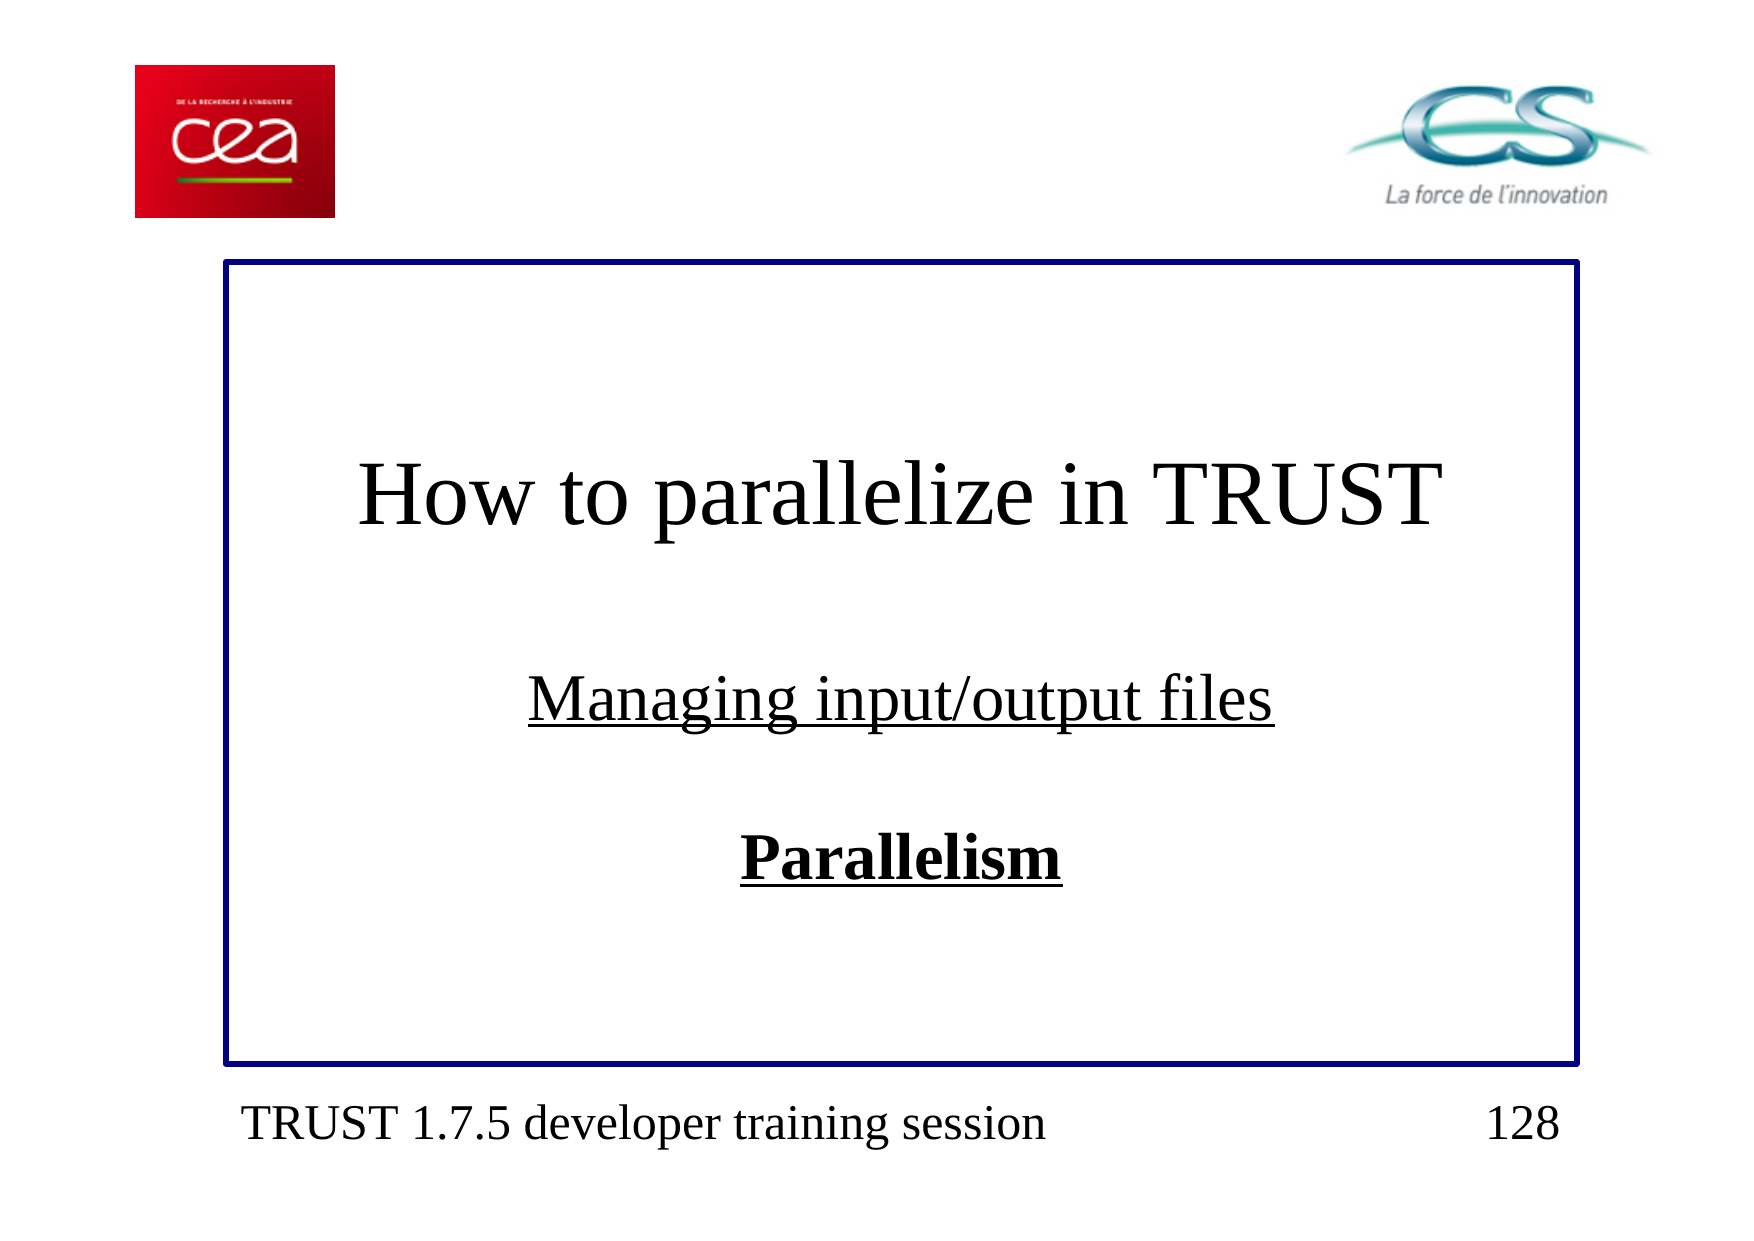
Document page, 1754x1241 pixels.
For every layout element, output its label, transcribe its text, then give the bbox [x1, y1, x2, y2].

picture [135, 65, 335, 218]
title How to parallelize in TRUST Managing input/output files Parallelism [225, 261, 1577, 1064]
picture [1340, 73, 1662, 218]
